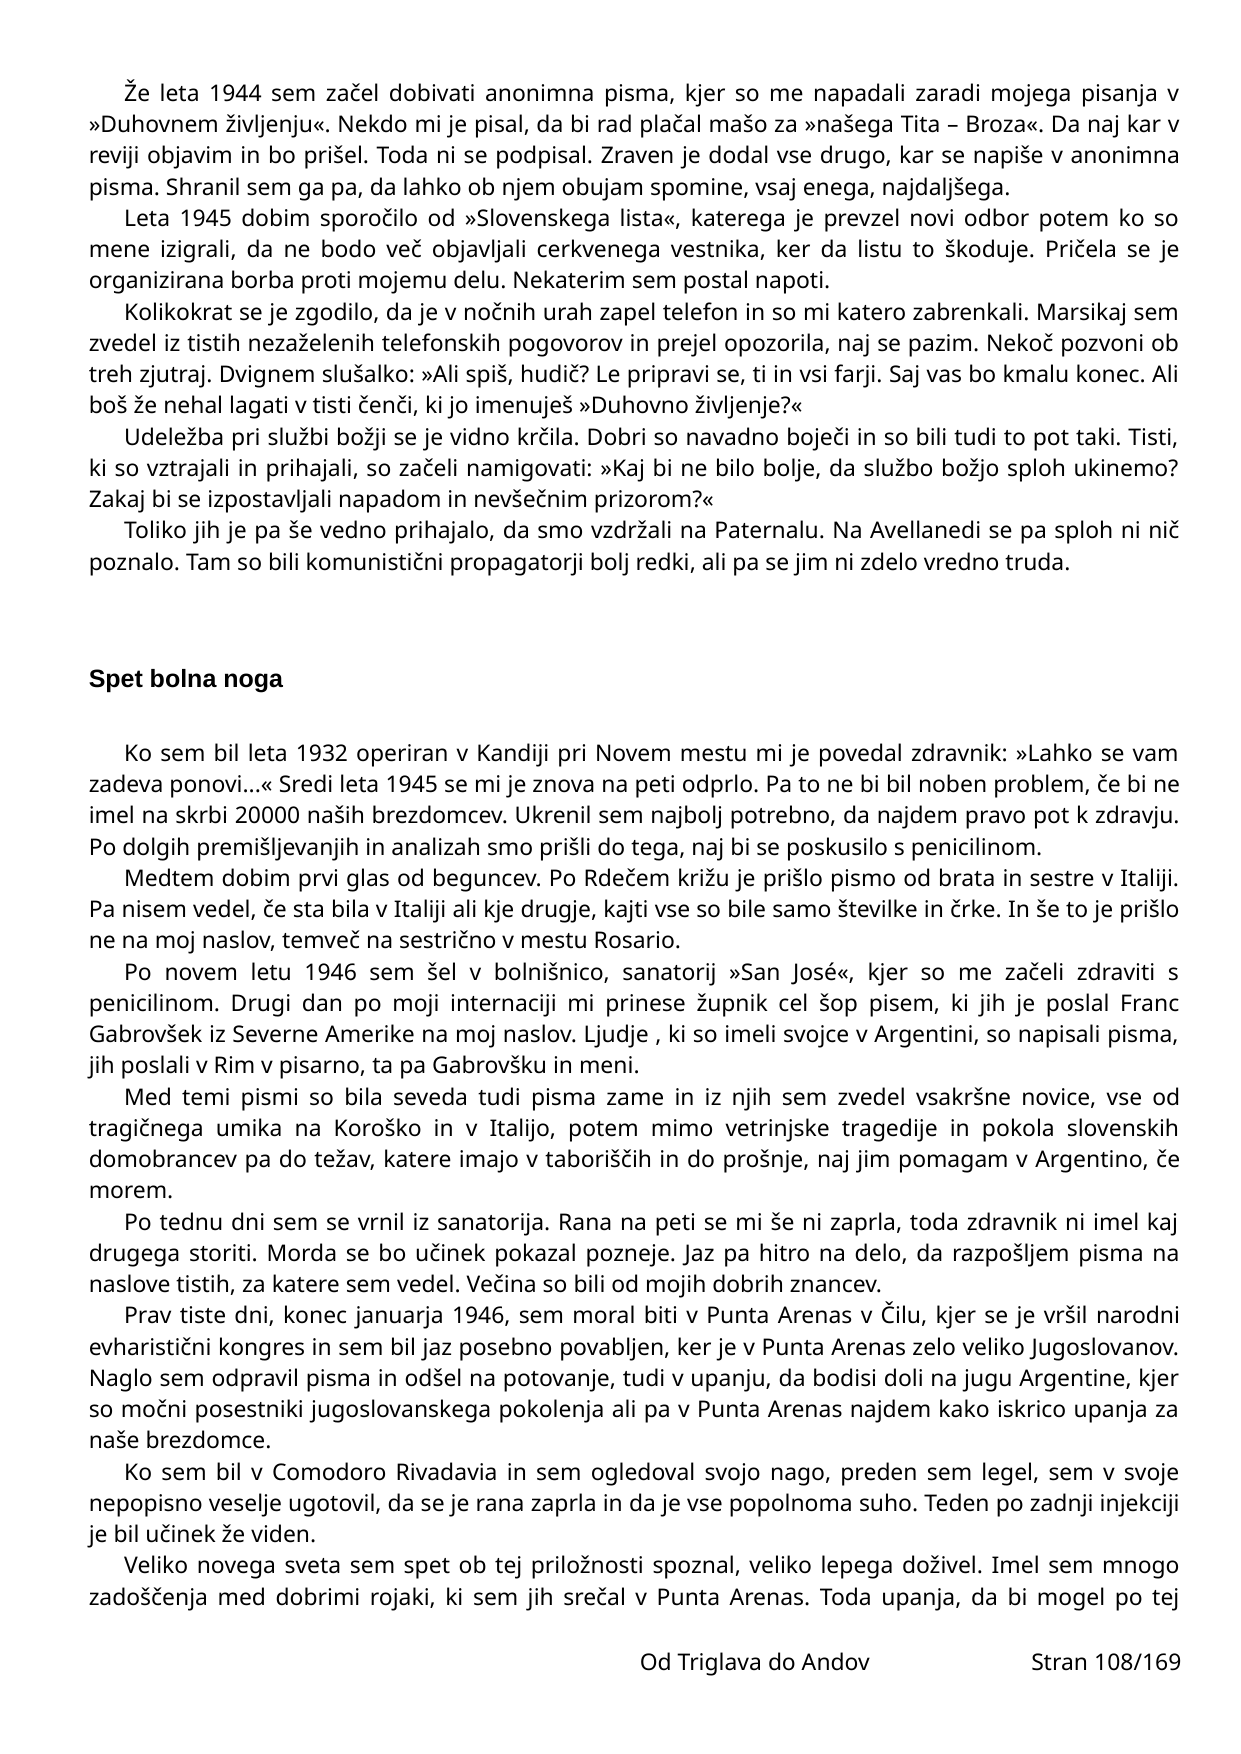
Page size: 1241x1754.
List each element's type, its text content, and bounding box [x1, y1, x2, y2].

text Kolikokrat se je zgodilo, da je v nočnih urah zapel telefon in so mi katero zabrenkali. Marsikaj sem zvedel iz tistih nezaželenih telefonskih pogovorov in prejel opozorila, naj se pazim. Nekoč pozvoni ob treh zjutraj. Dvignem slušalko: »Ali spiš, hudič? Le pripravi se, ti in vsi farji. Saj vas bo kmalu konec. Ali boš že nehal lagati v tisti čenči, ki jo imenuješ »Duhovno življenje?« [88, 296, 1181, 421]
text Medtem dobim prvi glas od beguncev. Po Rdečem križu je prišlo pismo od brata in sestre v Italiji. Pa nisem vedel, če sta bila v Italiji ali kje drugje, kajti vse so bile samo številke in črke. In še to je prišlo ne na moj naslov, temveč na sestrično v mestu Rosario. [88, 862, 1181, 956]
text Ko sem bil leta 1932 operiran v Kandiji pri Novem mestu mi je povedal zdravnik: »Lahko se vam zadeva ponovi...« Sredi leta 1945 se mi je znova na peti odprlo. Pa to ne bi bil noben problem, če bi ne imel na skrbi 20000 naših brezdomcev. Ukrenil sem najbolj potrebno, da najdem pravo pot k zdravju. Po dolgih premišljevanjih in analizah smo prišli do tega, naj bi se poskusilo s penicilinom. [88, 737, 1181, 862]
text Že leta 1944 sem začel dobivati anonimna pisma, kjer so me napadali zaradi mojega pisanja v »Duhovnem življenju«. Nekdo mi je pisal, da bi rad plačal mašo za »našega Tita – Broza«. Da naj kar v reviji objavim in bo prišel. Toda ni se podpisal. Zraven je dodal vse drugo, kar se napiše v anonimna pisma. Shranil sem ga pa, da lahko ob njem obujam spomine, vsaj enega, najdaljšega. [88, 77, 1181, 202]
text Leta 1945 dobim sporočilo od »Slovenskega lista«, katerega je prevzel novi odbor potem ko so mene izigrali, da ne bodo več objavljali cerkvenega vestnika, ker da listu to škoduje. Pričela se je organizirana borba proti mojemu delu. Nekaterim sem postal napoti. [88, 202, 1181, 296]
text Udeležba pri službi božji se je vidno krčila. Dobri so navadno boječi in so bili tudi to pot taki. Tisti, ki so vztrajali in prihajali, so začeli namigovati: »Kaj bi ne bilo bolje, da službo božjo sploh ukinemo? Zakaj bi se izpostavljali napadom in nevšečnim prizorom?« [88, 421, 1181, 514]
subtitle Spet bolna noga [88, 664, 1181, 693]
text Prav tiste dni, konec januarja 1946, sem moral biti v Punta Arenas v Čilu, kjer se je vršil narodni evharistični kongres in sem bil jaz posebno povabljen, ker je v Punta Arenas zelo veliko Jugoslovanov. Naglo sem odpravil pisma in odšel na potovanje, tudi v upanju, da bodisi doli na jugu Argentine, kjer so močni posestniki jugoslovanskega pokolenja ali pa v Punta Arenas najdem kako iskrico upanja za naše brezdomce. [88, 1299, 1181, 1456]
text Po novem letu 1946 sem šel v bolnišnico, sanatorij »San José«, kjer so me začeli zdraviti s penicilinom. Drugi dan po moji internaciji mi prinese župnik cel šop pisem, ki jih je poslal Franc Gabrovšek iz Severne Amerike na moj naslov. Ljudje , ki so imeli svojce v Argentini, so napisali pisma, jih poslali v Rim v pisarno, ta pa Gabrovšku in meni. [88, 956, 1181, 1081]
text Veliko novega sveta sem spet ob tej priložnosti spoznal, veliko lepega doživel. Imel sem mnogo zadoščenja med dobrimi rojaki, ki sem jih srečal v Punta Arenas. Toda upanja, da bi mogel po tej [88, 1549, 1181, 1612]
text Toliko jih je pa še vedno prihajalo, da smo vzdržali na Paternalu. Na Avellanedi se pa sploh ni nič poznalo. Tam so bili komunistični propagatorji bolj redki, ali pa se jim ni zdelo vredno truda. [88, 514, 1181, 577]
text Med temi pismi so bila seveda tudi pisma zame in iz njih sem zvedel vsakršne novice, vse od tragičnega umika na Koroško in v Italijo, potem mimo vetrinjske tragedije in pokola slovenskih domobrancev pa do težav, katere imajo v taboriščih in do prošnje, naj jim pomagam v Argentino, če morem. [88, 1081, 1181, 1206]
text Ko sem bil v Comodoro Rivadavia in sem ogledoval svojo nago, preden sem legel, sem v svoje nepopisno veselje ugotovil, da se je rana zaprla in da je vse popolnoma suho. Teden po zadnji injekciji je bil učinek že viden. [88, 1456, 1181, 1549]
text Po tednu dni sem se vrnil iz sanatorija. Rana na peti se mi še ni zaprla, toda zdravnik ni imel kaj drugega storiti. Morda se bo učinek pokazal pozneje. Jaz pa hitro na delo, da razpošljem pisma na naslove tistih, za katere sem vedel. Večina so bili od mojih dobrih znancev. [88, 1206, 1181, 1299]
